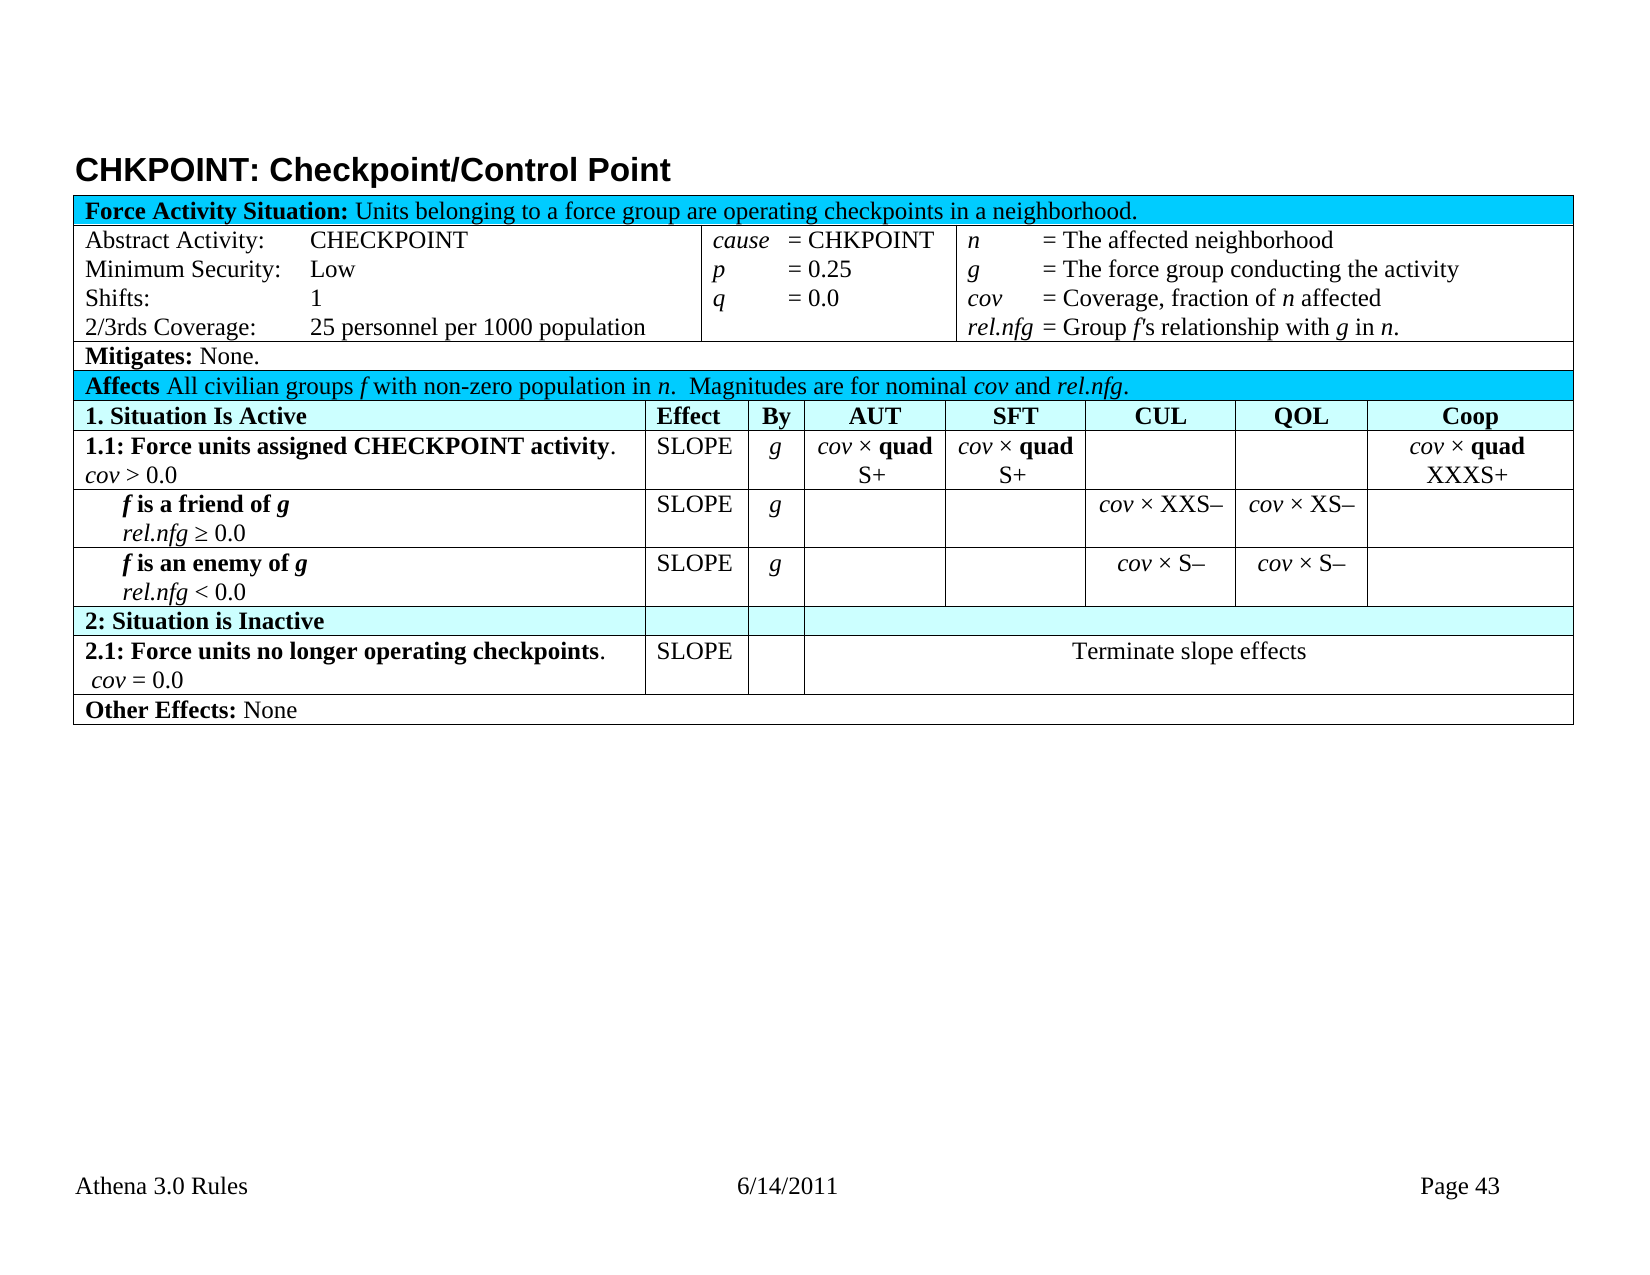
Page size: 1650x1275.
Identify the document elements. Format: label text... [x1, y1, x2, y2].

text CHKPOINT: Checkpoint/Control Point [75, 150, 1575, 188]
table_cell cov × quad XXXS+ [1368, 431, 1573, 488]
table_cell Terminate slope effects [805, 636, 1573, 694]
table_cell AUT [805, 401, 945, 430]
table_cell By [749, 401, 804, 430]
table_cell SLOPE [646, 490, 748, 547]
table_cell [805, 607, 1573, 635]
table_cell SFT [946, 401, 1085, 430]
table_cell [1368, 490, 1573, 547]
table_cell [646, 607, 748, 635]
table_cell [946, 548, 1085, 606]
table_cell QOL [1236, 401, 1367, 430]
table_cell cause = CHKPOINT p = 0.25 q = 0.0 [702, 226, 956, 341]
table_cell CUL [1086, 401, 1235, 430]
table_cell n = The affected neighborhood g = The force group conducting the activity cov = Coverage, fraction of n affected rel.nfg = Group f's relationship with g in n. [957, 226, 1573, 341]
table_cell SLOPE [646, 548, 748, 606]
table_cell [1236, 431, 1367, 488]
table_cell Coop [1368, 401, 1573, 430]
table_cell 2.1: Force units no longer operating checkpoints. cov = 0.0 [74, 636, 645, 694]
table_cell [805, 490, 945, 547]
table_cell f is a friend of g rel.nfg ≥ 0.0 [74, 490, 645, 547]
table_cell 1.1: Force units assigned CHECKPOINT activity. cov > 0.0 [74, 431, 645, 488]
table_cell [946, 490, 1085, 547]
table_cell g [749, 490, 804, 547]
table_cell 1. Situation Is Active [74, 401, 645, 430]
table_cell [1086, 431, 1235, 488]
table_cell [805, 548, 945, 606]
table_cell SLOPE [646, 431, 748, 488]
table_cell cov × XS– [1236, 490, 1367, 547]
table_cell 2: Situation is Inactive [74, 607, 645, 635]
table_cell g [749, 431, 804, 488]
table_cell [749, 607, 804, 635]
table_cell f is an enemy of g rel.nfg < 0.0 [74, 548, 645, 606]
table_cell Mitigates: None. [74, 342, 1573, 370]
table_cell cov × quad S+ [805, 431, 945, 488]
table_cell SLOPE [646, 636, 748, 694]
table_cell cov × S– [1086, 548, 1235, 606]
table_cell cov × S– [1236, 548, 1367, 606]
table_cell cov × XXS– [1086, 490, 1235, 547]
table_cell [1368, 548, 1573, 606]
table_cell Other Effects: None [74, 695, 1573, 724]
table_cell Affects All civilian groups f with non-zero population in n. Magnitudes are for nominal cov and rel.nfg. [74, 371, 1573, 400]
table_cell [749, 636, 804, 694]
table_cell Effect [646, 401, 748, 430]
table_cell cov × quad S+ [946, 431, 1085, 488]
table_cell g [749, 548, 804, 606]
table_cell Abstract Activity: CHECKPOINT Minimum Security: Low Shifts: 1 2/3rds Coverage: 25 personnel per 1000 population [74, 226, 701, 341]
table_header Force Activity Situation: Units belonging to a force group are operating checkpoints in a neighborhood. [74, 196, 1573, 224]
